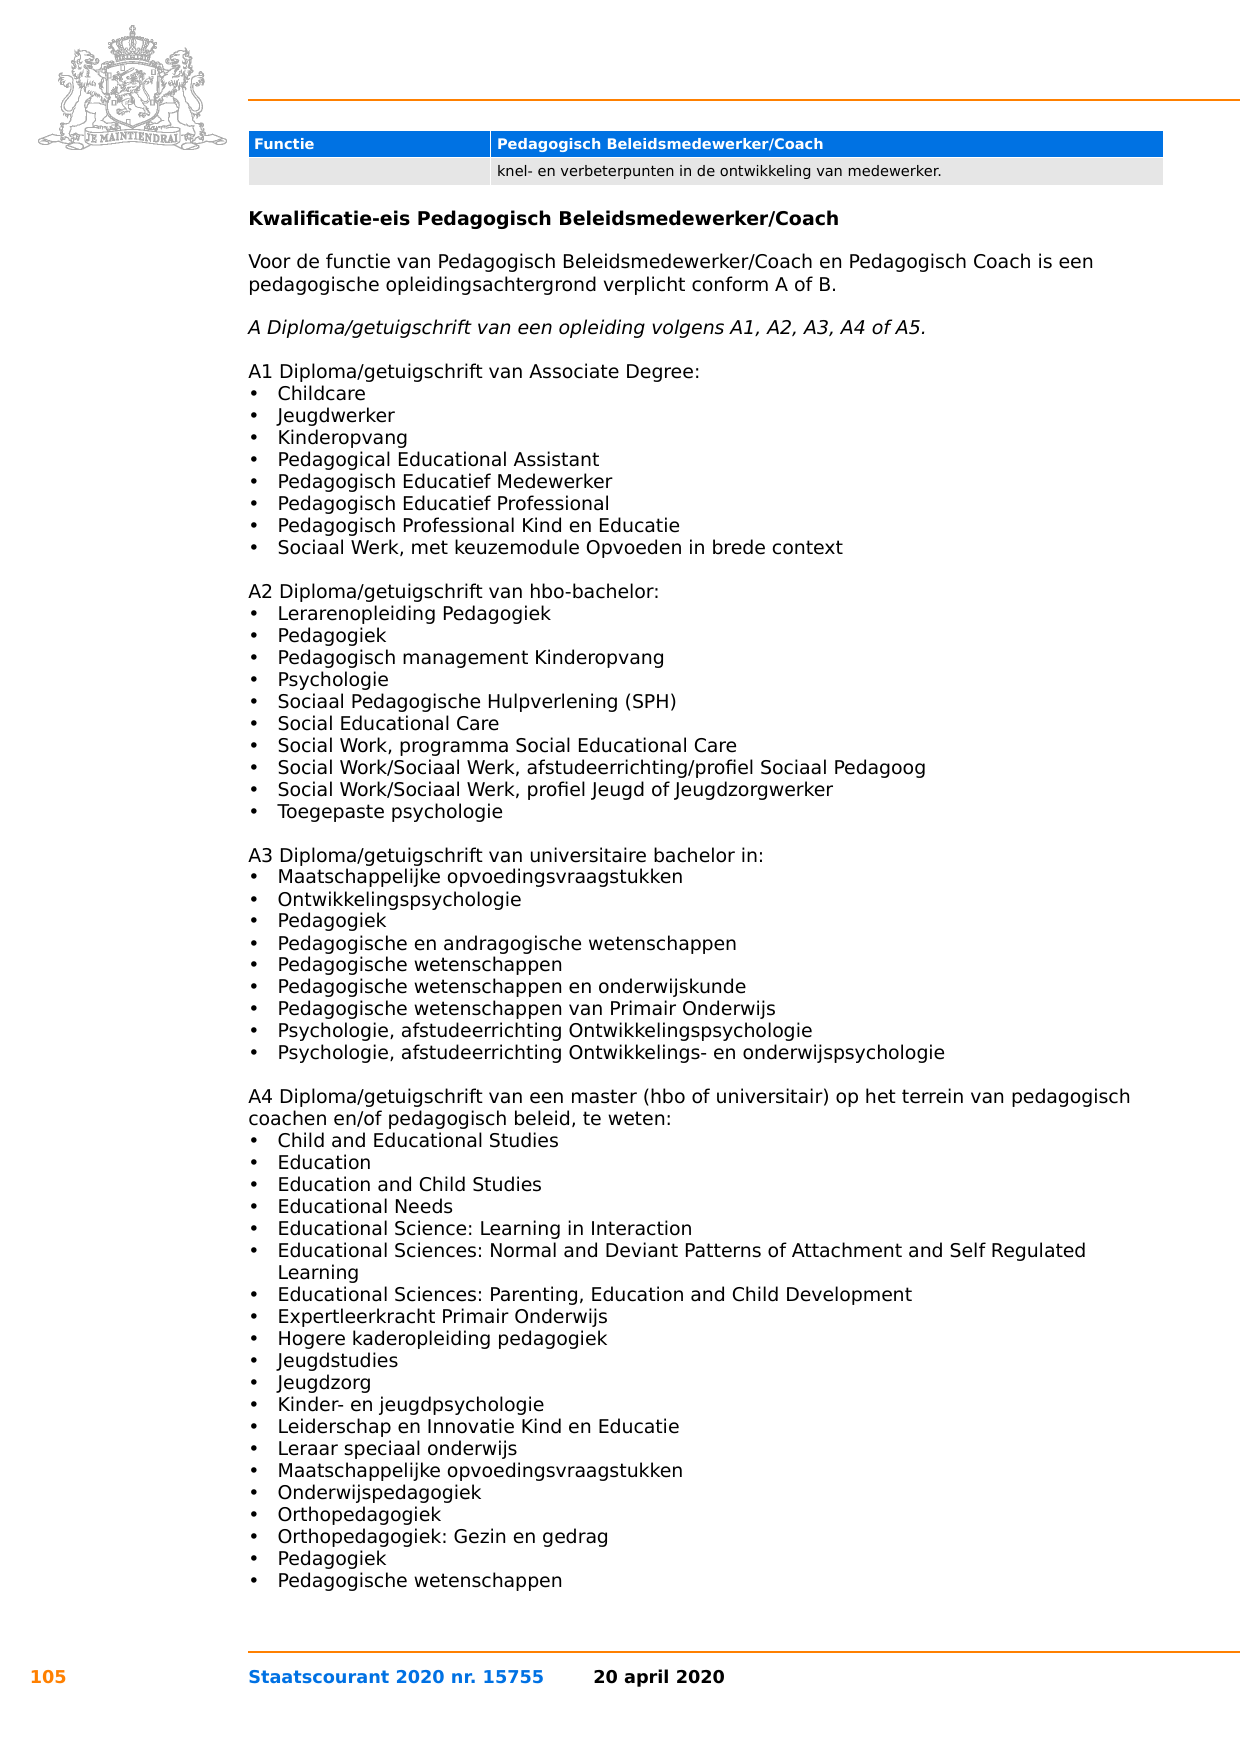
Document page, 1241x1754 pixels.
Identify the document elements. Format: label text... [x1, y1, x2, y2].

text • Pedagogisch management Kinderopvang [248, 647, 1163, 669]
text • Social Educational Care [248, 713, 1163, 735]
text • Pedagogisch Educatief Professional [248, 493, 1163, 515]
text A4 Diploma/getuigschrift van een master (hbo of universitair) op het terrein van pedagogisch coachen en/of pedagogisch beleid, te weten: [248, 1086, 1163, 1130]
text • Expertleerkracht Primair Onderwijs [248, 1306, 1163, 1328]
text • Educational Science: Learning in Interaction [248, 1218, 1163, 1240]
text • Child and Educational Studies [248, 1130, 1163, 1152]
text A1 Diploma/getuigschrift van Associate Degree: [248, 361, 1163, 383]
text A2 Diploma/getuigschrift van hbo-bachelor: [248, 581, 1163, 603]
text • Social Work, programma Social Educational Care [248, 735, 1163, 757]
text Voor de functie van Pedagogisch Beleidsmedewerker/Coach en Pedagogisch Coach is een pedagogische opleidingsachtergrond verplicht conform A of B. [248, 251, 1163, 295]
text • Educational Needs [248, 1196, 1163, 1218]
table_cell [249, 158, 490, 185]
text • Jeugdstudies [248, 1350, 1163, 1372]
text • Pedagogisch Professional Kind en Educatie [248, 515, 1163, 537]
text • Sociaal Pedagogische Hulpverlening (SPH) [248, 691, 1163, 713]
text • Ontwikkelingspsychologie [248, 888, 1163, 910]
text A3 Diploma/getuigschrift van universitaire bachelor in: [248, 844, 1163, 866]
text • Psychologie, afstudeerrichting Ontwikkelingspsychologie [248, 1020, 1163, 1042]
text • Social Work/Sociaal Werk, profiel Jeugd of Jeugdzorgwerker [248, 779, 1163, 801]
text • Psychologie [248, 669, 1163, 691]
text • Pedagogische wetenschappen van Primair Onderwijs [248, 998, 1163, 1020]
text • Leiderschap en Innovatie Kind en Educatie [248, 1416, 1163, 1438]
text • Pedagogiek [248, 910, 1163, 932]
text • Toegepaste psychologie [248, 801, 1163, 823]
text • Maatschappelijke opvoedingsvraagstukken [248, 1460, 1163, 1482]
text • Orthopedagogiek [248, 1504, 1163, 1526]
text • Kinderopvang [248, 427, 1163, 449]
text • Onderwijspedagogiek [248, 1482, 1163, 1504]
text • Jeugdzorg [248, 1372, 1163, 1394]
text • Hogere kaderopleiding pedagogiek [248, 1328, 1163, 1350]
text • Jeugdwerker [248, 405, 1163, 427]
text • Leraar speciaal onderwijs [248, 1438, 1163, 1460]
text • Educational Sciences: Normal and Deviant Patterns of Attachment and Self Regulated Learning [248, 1240, 1163, 1284]
text A Diploma/getuigschrift van een opleiding volgens A1, A2, A3, A4 of A5. [248, 317, 1163, 339]
text • Sociaal Werk, met keuzemodule Opvoeden in brede context [248, 537, 1163, 559]
text • Kinder- en jeugdpsychologie [248, 1394, 1163, 1416]
text • Educational Sciences: Parenting, Education and Child Development [248, 1284, 1163, 1306]
text • Pedagogische wetenschappen [248, 1570, 1163, 1592]
text • Maatschappelijke opvoedingsvraagstukken [248, 866, 1163, 888]
text • Childcare [248, 383, 1163, 405]
text • Social Work/Sociaal Werk, afstudeerrichting/profiel Sociaal Pedagoog [248, 757, 1163, 779]
text • Psychologie, afstudeerrichting Ontwikkelings- en onderwijspsychologie [248, 1042, 1163, 1064]
table_header Functie [249, 131, 490, 157]
text • Education and Child Studies [248, 1174, 1163, 1196]
text • Education [248, 1152, 1163, 1174]
text • Lerarenopleiding Pedagogiek [248, 603, 1163, 625]
text • Pedagogiek [248, 625, 1163, 647]
picture [38, 25, 227, 150]
text • Pedagogische wetenschappen en onderwijskunde [248, 976, 1163, 998]
table_cell knel- en verbeterpunten in de ontwikkeling van medewerker. [491, 158, 1163, 185]
subtitle Kwalificatie-eis Pedagogisch Beleidsmedewerker/Coach [248, 208, 1163, 229]
text • Pedagogical Educational Assistant [248, 449, 1163, 471]
text • Pedagogische wetenschappen [248, 954, 1163, 976]
text • Pedagogisch Educatief Medewerker [248, 471, 1163, 493]
table_header Pedagogisch Beleidsmedewerker/Coach [491, 131, 1163, 157]
text • Pedagogische en andragogische wetenschappen [248, 932, 1163, 954]
text • Pedagogiek [248, 1548, 1163, 1570]
text • Orthopedagogiek: Gezin en gedrag [248, 1526, 1163, 1548]
